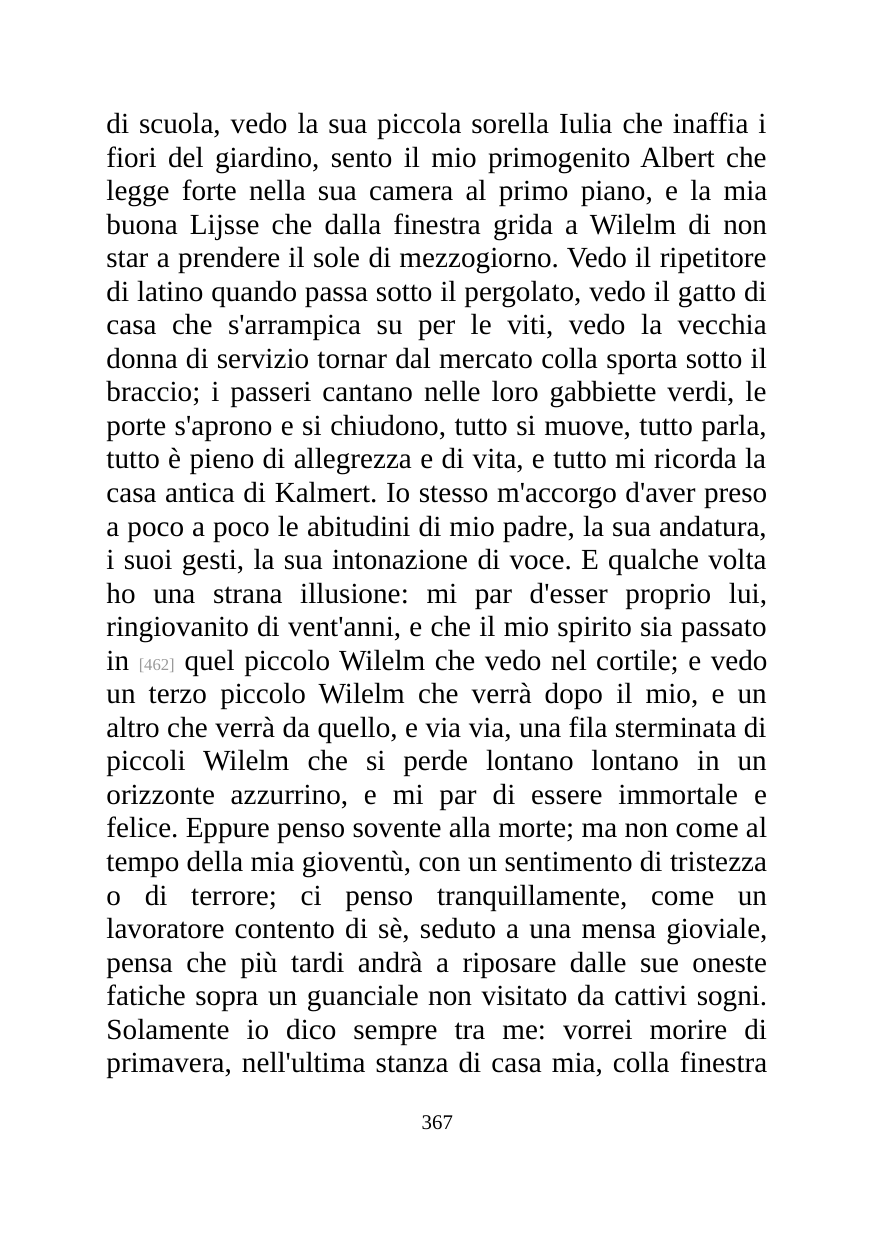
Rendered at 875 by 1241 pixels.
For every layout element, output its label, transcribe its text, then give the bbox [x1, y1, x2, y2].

text di scuola, vedo la sua piccola sorella Iulia che inaffia i fiori del giardino, sento il mio primogenito Albert che legge forte nella sua camera al primo piano, e la mia buona Lijsse che dalla finestra grida a Wilelm di non star a prendere il sole di mezzogiorno. Vedo il ripetitore di latino quando passa sotto il pergolato, vedo il gatto di casa che s'arrampica su per le viti, vedo la vecchia donna di servizio tornar dal mercato colla sporta sotto il braccio; i passeri cantano nelle loro gabbiette verdi, le porte s'aprono e si chiudono, tutto si muove, tutto parla, tutto è pieno di allegrezza e di vita, e tutto mi ricorda la casa antica di Kalmert. Io stesso m'accorgo d'aver preso a poco a poco le abitudini di mio padre, la sua andatura, i suoi gesti, la sua intonazione di voce. E qualche volta ho una strana illusione: mi par d'esser proprio lui, ringiovanito di vent'anni, e che il mio spirito sia passato in [462] quel piccolo Wilelm che vedo nel cortile; e vedo un terzo piccolo Wilelm che verrà dopo il mio, e un altro che verrà da quello, e via via, una fila sterminata di piccoli Wilelm che si perde lontano lontano in un orizzonte azzurrino, e mi par di essere immortale e felice. Eppure penso sovente alla morte; ma non come al tempo della mia gioventù, con un sentimento di tristezza o di terrore; ci penso tranquillamente, come un lavoratore contento di sè, seduto a una mensa gioviale, pensa che più tardi andrà a riposare dalle sue oneste fatiche sopra un guanciale non visitato da cattivi sogni. Solamente io dico sempre tra me: vorrei morire di primavera, nell'ultima stanza di casa mia, colla finestra [106, 106, 768, 1079]
